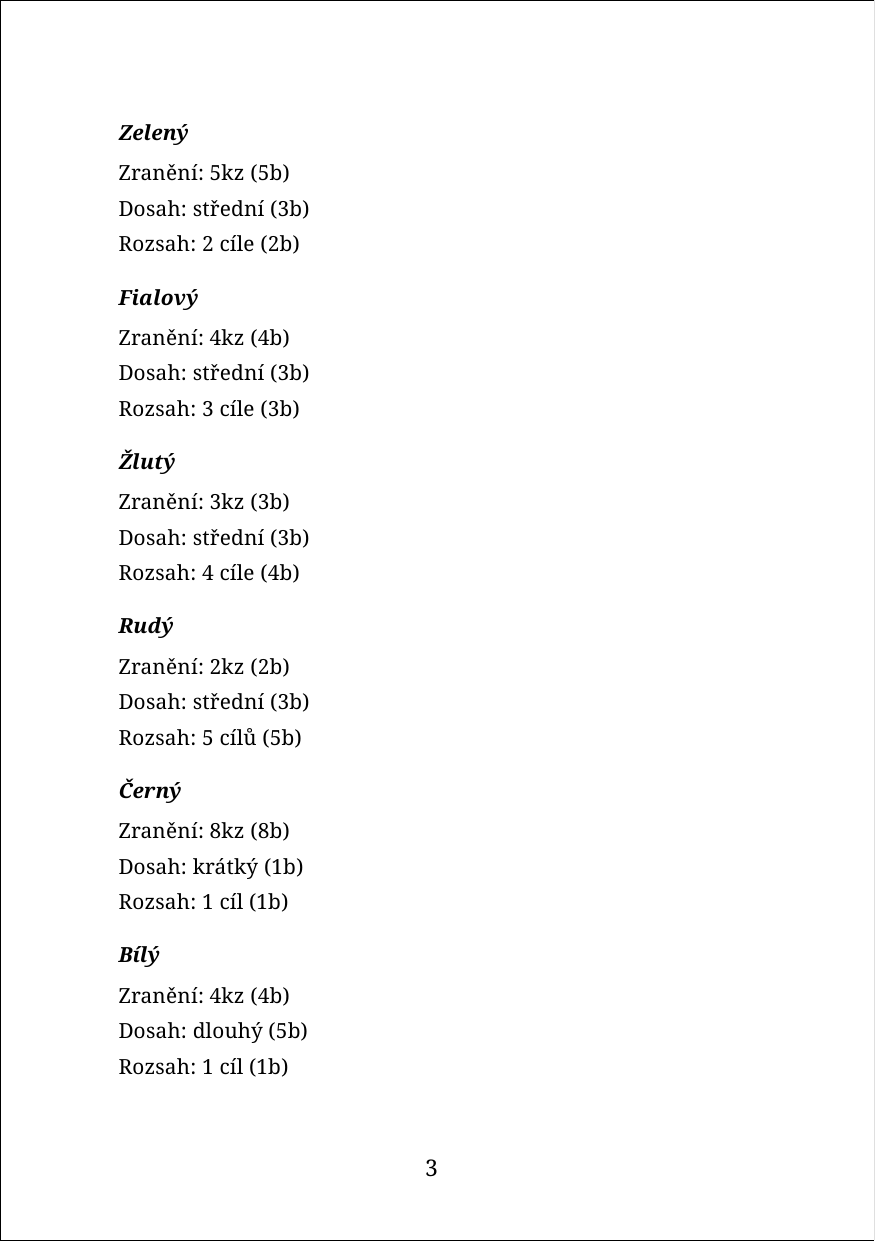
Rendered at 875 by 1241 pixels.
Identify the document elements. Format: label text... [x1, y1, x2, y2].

text Zranění: 2kz (2b) Dosah: střední (3b) Rozsah: 5 cílů (5b) [118, 652, 756, 751]
subtitle Fialový [118, 283, 756, 311]
text Zranění: 3kz (3b) Dosah: střední (3b) Rozsah: 4 cíle (4b) [118, 487, 756, 587]
subtitle Zelený [118, 118, 756, 147]
text Zranění: 5kz (5b) Dosah: střední (3b) Rozsah: 2 cíle (2b) [118, 158, 756, 258]
subtitle Černý [118, 776, 756, 804]
subtitle Rudý [118, 612, 756, 640]
subtitle Bílý [118, 941, 756, 969]
subtitle Žlutý [118, 447, 756, 476]
text Zranění: 4kz (4b) Dosah: střední (3b) Rozsah: 3 cíle (3b) [118, 323, 756, 422]
text Zranění: 8kz (8b) Dosah: krátký (1b) Rozsah: 1 cíl (1b) [118, 816, 756, 916]
text Zranění: 4kz (4b) Dosah: dlouhý (5b) Rozsah: 1 cíl (1b) [118, 981, 756, 1080]
